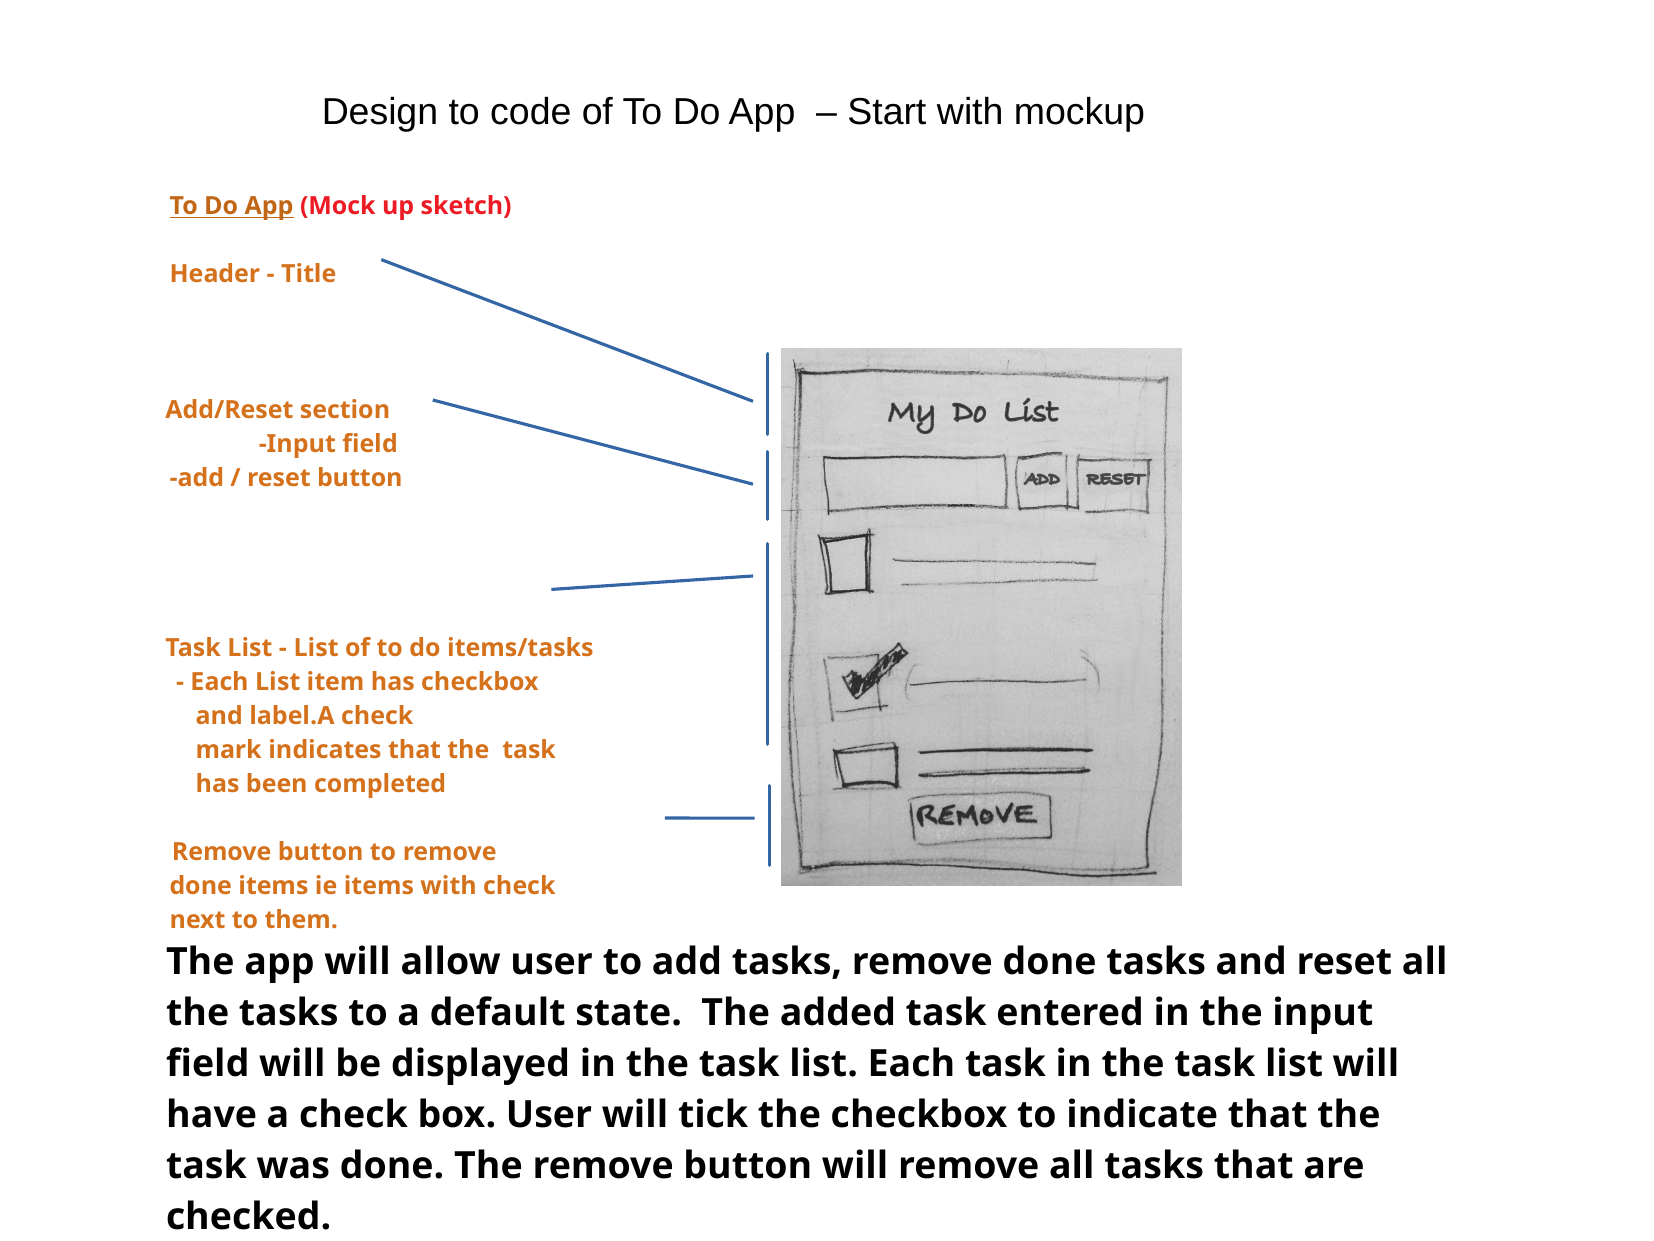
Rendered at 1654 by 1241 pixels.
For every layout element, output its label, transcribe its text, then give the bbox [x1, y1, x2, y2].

text_box To Do App (Mock up sketch) Header - Title Add/Reset section -Input field -add / reset button Task List - List of to do items/tasks - Each List item has checkbox and label.A check mark indicates that the task has been completed Remove button to remove done items ie items with check next to them. [76, 112, 678, 928]
text_box The app will allow user to add tasks, remove done tasks and reset all the tasks to a default state. The added task entered in the input field will be displayed in the task list. Each task in the task list will have a check box. User will tick the checkbox to indicate that the task was done. The remove button will remove all tasks that are checked. [151, 927, 1475, 1177]
picture [781, 348, 1182, 886]
text_box Design to code of To Do App – Start with mockup [307, 82, 1512, 181]
